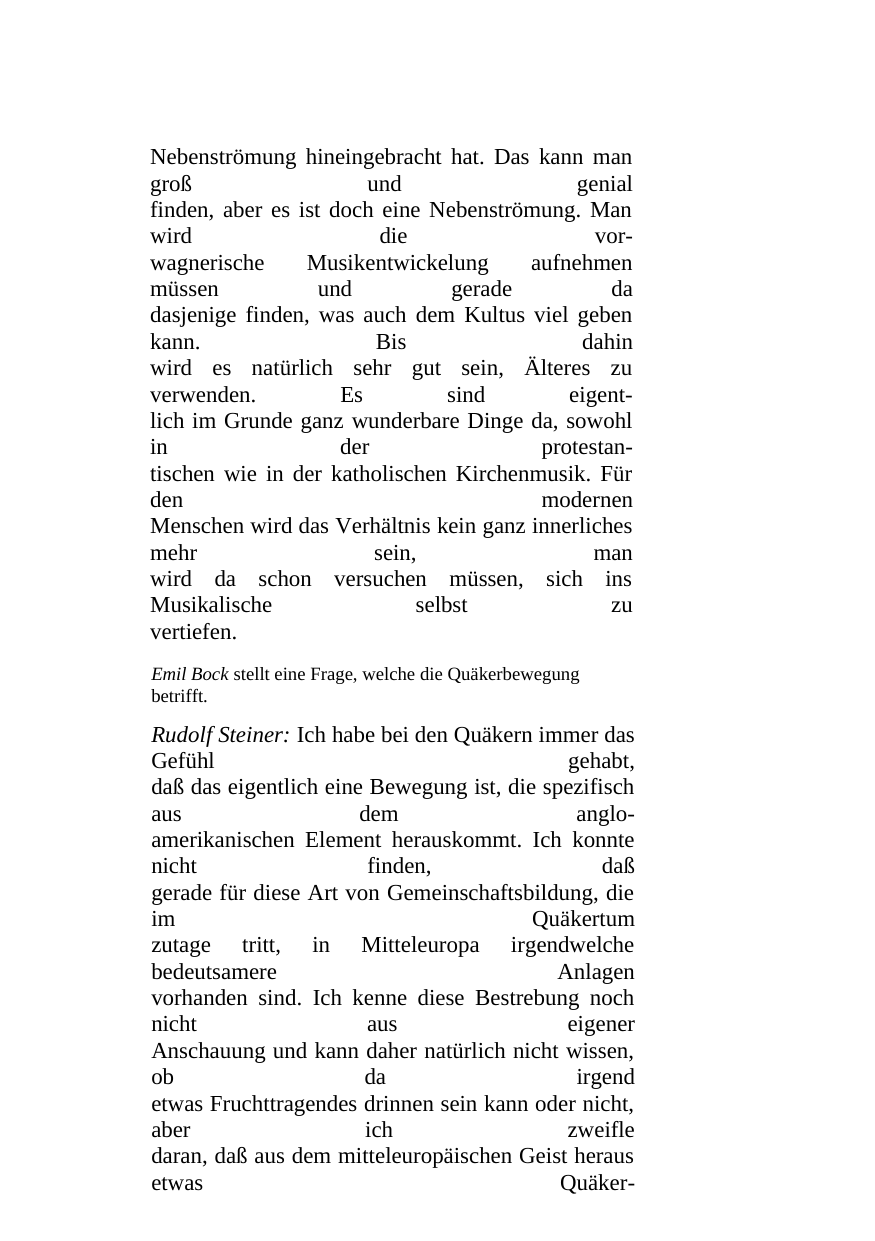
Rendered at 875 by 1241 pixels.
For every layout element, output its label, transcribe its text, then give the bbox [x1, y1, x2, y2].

text Nebenströmung hineingebracht hat. Das kann man groß und genial finden, aber es ist doch eine Nebenströmung. Man wird die vor- wagnerische Musikentwickelung aufnehmen müssen und gerade da dasjenige finden, was auch dem Kultus viel geben kann. Bis dahin wird es natürlich sehr gut sein, Älteres zu verwenden. Es sind eigent- lich im Grunde ganz wunderbare Dinge da, sowohl in der protestan- tischen wie in der katholischen Kirchenmusik. Für den modernen Menschen wird das Verhältnis kein ganz innerliches mehr sein, man wird da schon versuchen müssen, sich ins Musikalische selbst zu vertiefen. [150, 143, 633, 644]
text Rudolf Steiner: Ich habe bei den Quäkern immer das Gefühl gehabt, daß das eigentlich eine Bewegung ist, die spezifisch aus dem anglo- amerikanischen Element herauskommt. Ich konnte nicht finden, daß gerade für diese Art von Gemeinschaftsbildung, die im Quäkertum zutage tritt, in Mitteleuropa irgendwelche bedeutsamere Anlagen vorhanden sind. Ich kenne diese Bestrebung noch nicht aus eigener Anschauung und kann daher natürlich nicht wissen, ob da irgend etwas Fruchttragendes drinnen sein kann oder nicht, aber ich zweifle daran, daß aus dem mitteleuropäischen Geist heraus etwas Quäker- [151, 721, 635, 1195]
text Emil Bock stellt eine Frage, welche die Quäkerbewegung betrifft. [151, 663, 635, 706]
